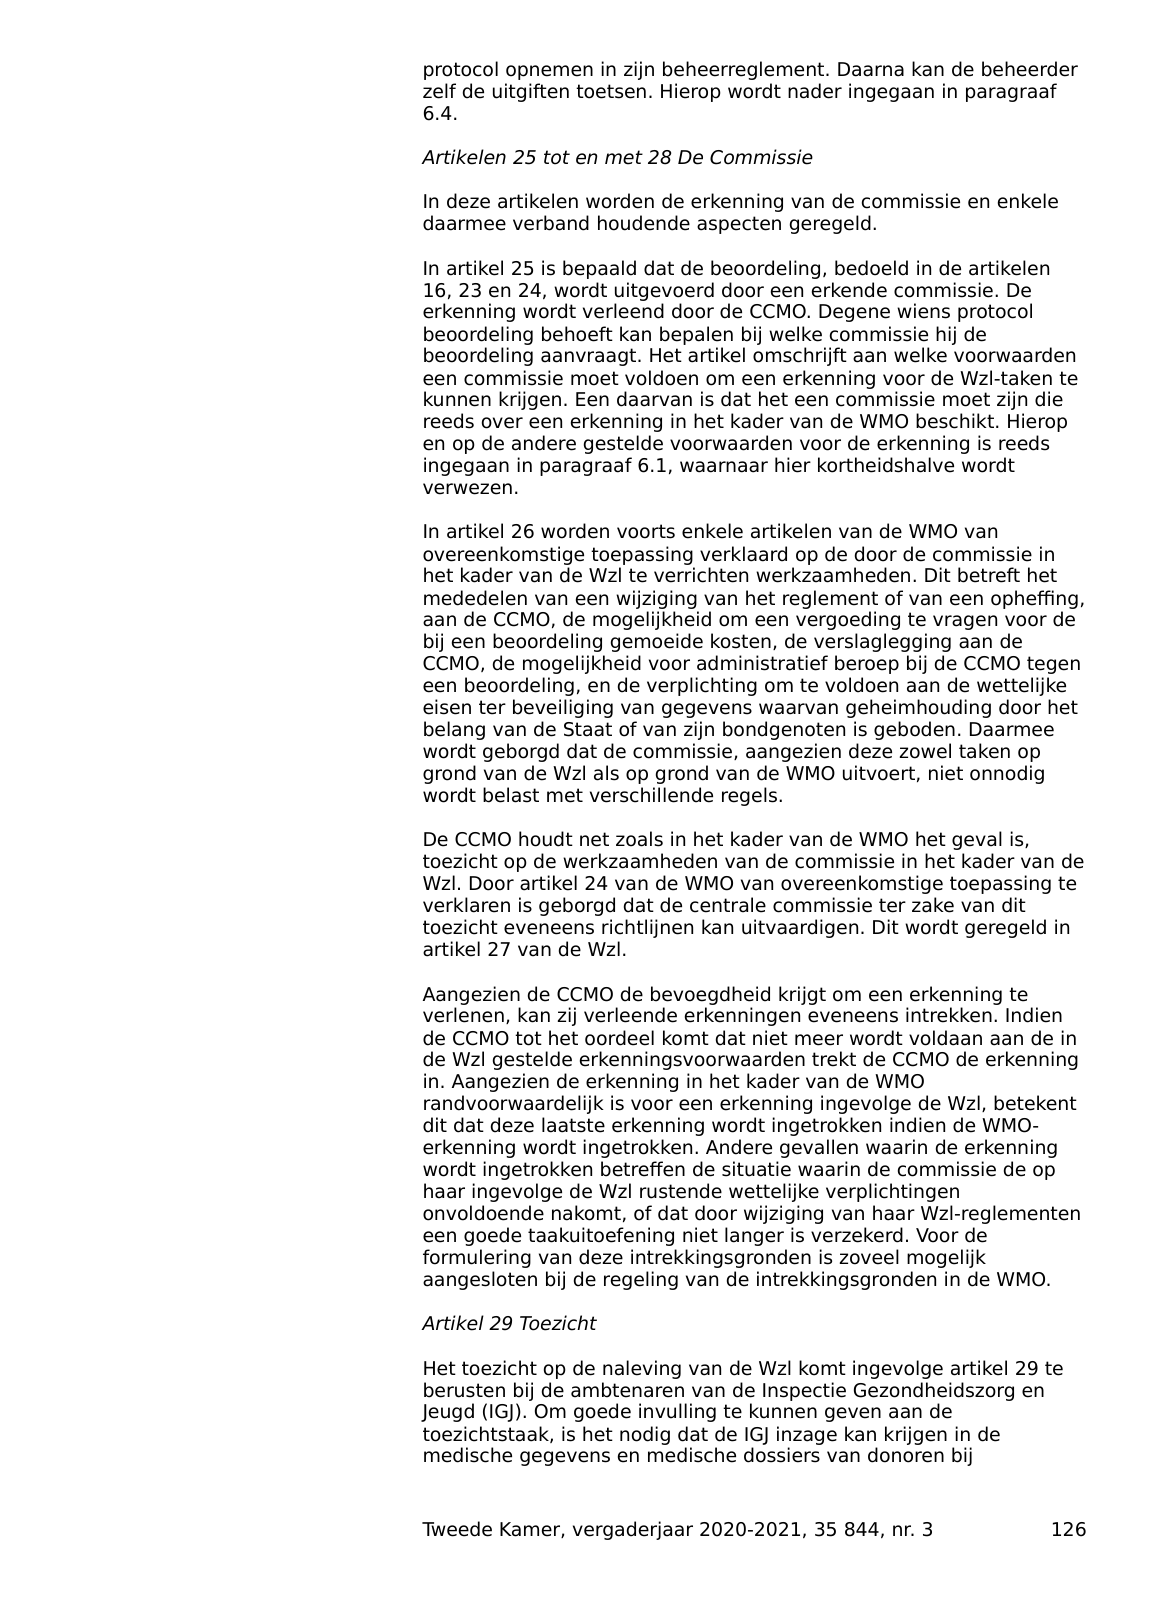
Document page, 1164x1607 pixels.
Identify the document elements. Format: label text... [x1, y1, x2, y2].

text Het toezicht op de naleving van de Wzl komt ingevolge artikel 29 te berusten bij de ambtenaren van de Inspectie Gezondheidszorg en Jeugd (IGJ). Om goede invulling te kunnen geven aan de toezichtstaak, is het nodig dat de IGJ inzage kan krijgen in de medische gegevens en medische dossiers van donoren bij [422, 1357, 1087, 1467]
text In artikel 25 is bepaald dat de beoordeling, bedoeld in de artikelen 16, 23 en 24, wordt uitgevoerd door een erkende commissie. De erkenning wordt verleend door de CCMO. Degene wiens protocol beoordeling behoeft kan bepalen bij welke commissie hij de beoordeling aanvraagt. Het artikel omschrijft aan welke voorwaarden een commissie moet voldoen om een erkenning voor de Wzl-taken te kunnen krijgen. Een daarvan is dat het een commissie moet zijn die reeds over een erkenning in het kader van de WMO beschikt. Hierop en op de andere gestelde voorwaarden voor de erkenning is reeds ingegaan in paragraaf 6.1, waarnaar hier kortheidshalve wordt verwezen. [422, 257, 1087, 499]
subtitle Artikel 29 Toezicht [422, 1313, 1087, 1335]
text protocol opnemen in zijn beheerreglement. Daarna kan de beheerder zelf de uitgiften toetsen. Hierop wordt nader ingegaan in paragraaf 6.4. [422, 59, 1087, 125]
text In artikel 26 worden voorts enkele artikelen van de WMO van overeenkomstige toepassing verklaard op de door de commissie in het kader van de Wzl te verrichten werkzaamheden. Dit betreft het mededelen van een wijziging van het reglement of van een opheffing, aan de CCMO, de mogelijkheid om een vergoeding te vragen voor de bij een beoordeling gemoeide kosten, de verslaglegging aan de CCMO, de mogelijkheid voor administratief beroep bij de CCMO tegen een beoordeling, en de verplichting om te voldoen aan de wettelijke eisen ter beveiliging van gegevens waarvan geheimhouding door het belang van de Staat of van zijn bondgenoten is geboden. Daarmee wordt geborgd dat de commissie, aangezien deze zowel taken op grond van de Wzl als op grond van de WMO uitvoert, niet onnodig wordt belast met verschillende regels. [422, 521, 1087, 807]
text De CCMO houdt net zoals in het kader van de WMO het geval is, toezicht op de werkzaamheden van de commissie in het kader van de Wzl. Door artikel 24 van de WMO van overeenkomstige toepassing te verklaren is geborgd dat de centrale commissie ter zake van dit toezicht eveneens richtlijnen kan uitvaardigen. Dit wordt geregeld in artikel 27 van de Wzl. [422, 829, 1087, 961]
subtitle Artikelen 25 tot en met 28 De Commissie [422, 147, 1087, 169]
text In deze artikelen worden de erkenning van de commissie en enkele daarmee verband houdende aspecten geregeld. [422, 191, 1087, 235]
text Aangezien de CCMO de bevoegdheid krijgt om een erkenning te verlenen, kan zij verleende erkenningen eveneens intrekken. Indien de CCMO tot het oordeel komt dat niet meer wordt voldaan aan de in de Wzl gestelde erkenningsvoorwaarden trekt de CCMO de erkenning in. Aangezien de erkenning in het kader van de WMO randvoorwaardelijk is voor een erkenning ingevolge de Wzl, betekent dit dat deze laatste erkenning wordt ingetrokken indien de WMO-erkenning wordt ingetrokken. Andere gevallen waarin de erkenning wordt ingetrokken betreffen de situatie waarin de commissie de op haar ingevolge de Wzl rustende wettelijke verplichtingen onvoldoende nakomt, of dat door wijziging van haar Wzl-reglementen een goede taakuitoefening niet langer is verzekerd. Voor de formulering van deze intrekkingsgronden is zoveel mogelijk aangesloten bij de regeling van de intrekkingsgronden in de WMO. [422, 983, 1087, 1291]
